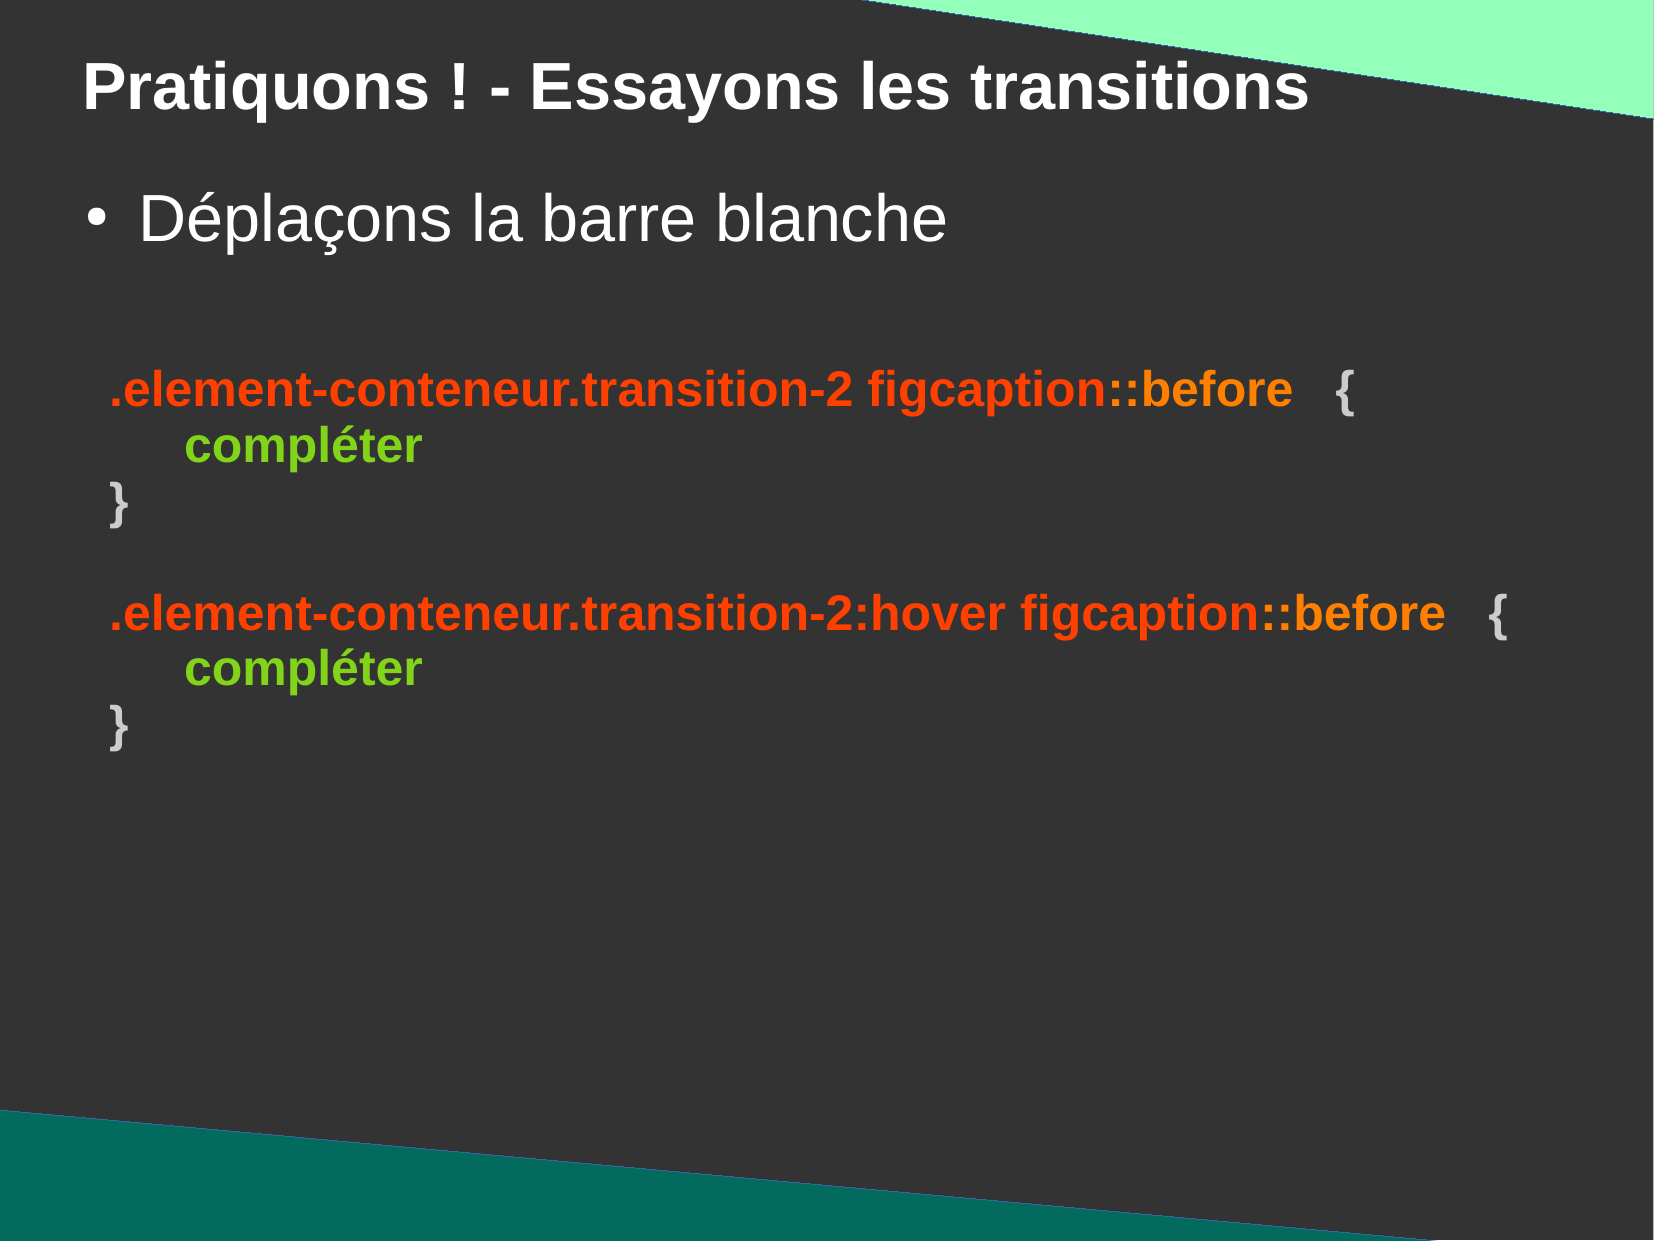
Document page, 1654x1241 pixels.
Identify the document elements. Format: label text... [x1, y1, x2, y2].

text_box [862, 0, 1654, 120]
title Pratiquons ! - Essayons les transitions [82, 49, 1630, 199]
text_box .element-conteneur.transition-2 figcaption::before { compléter } .element-conteneur.transition-2:hover figcaption::before { compléter } [94, 354, 1560, 816]
list Déplaçons la barre blanche [67, 180, 1607, 461]
